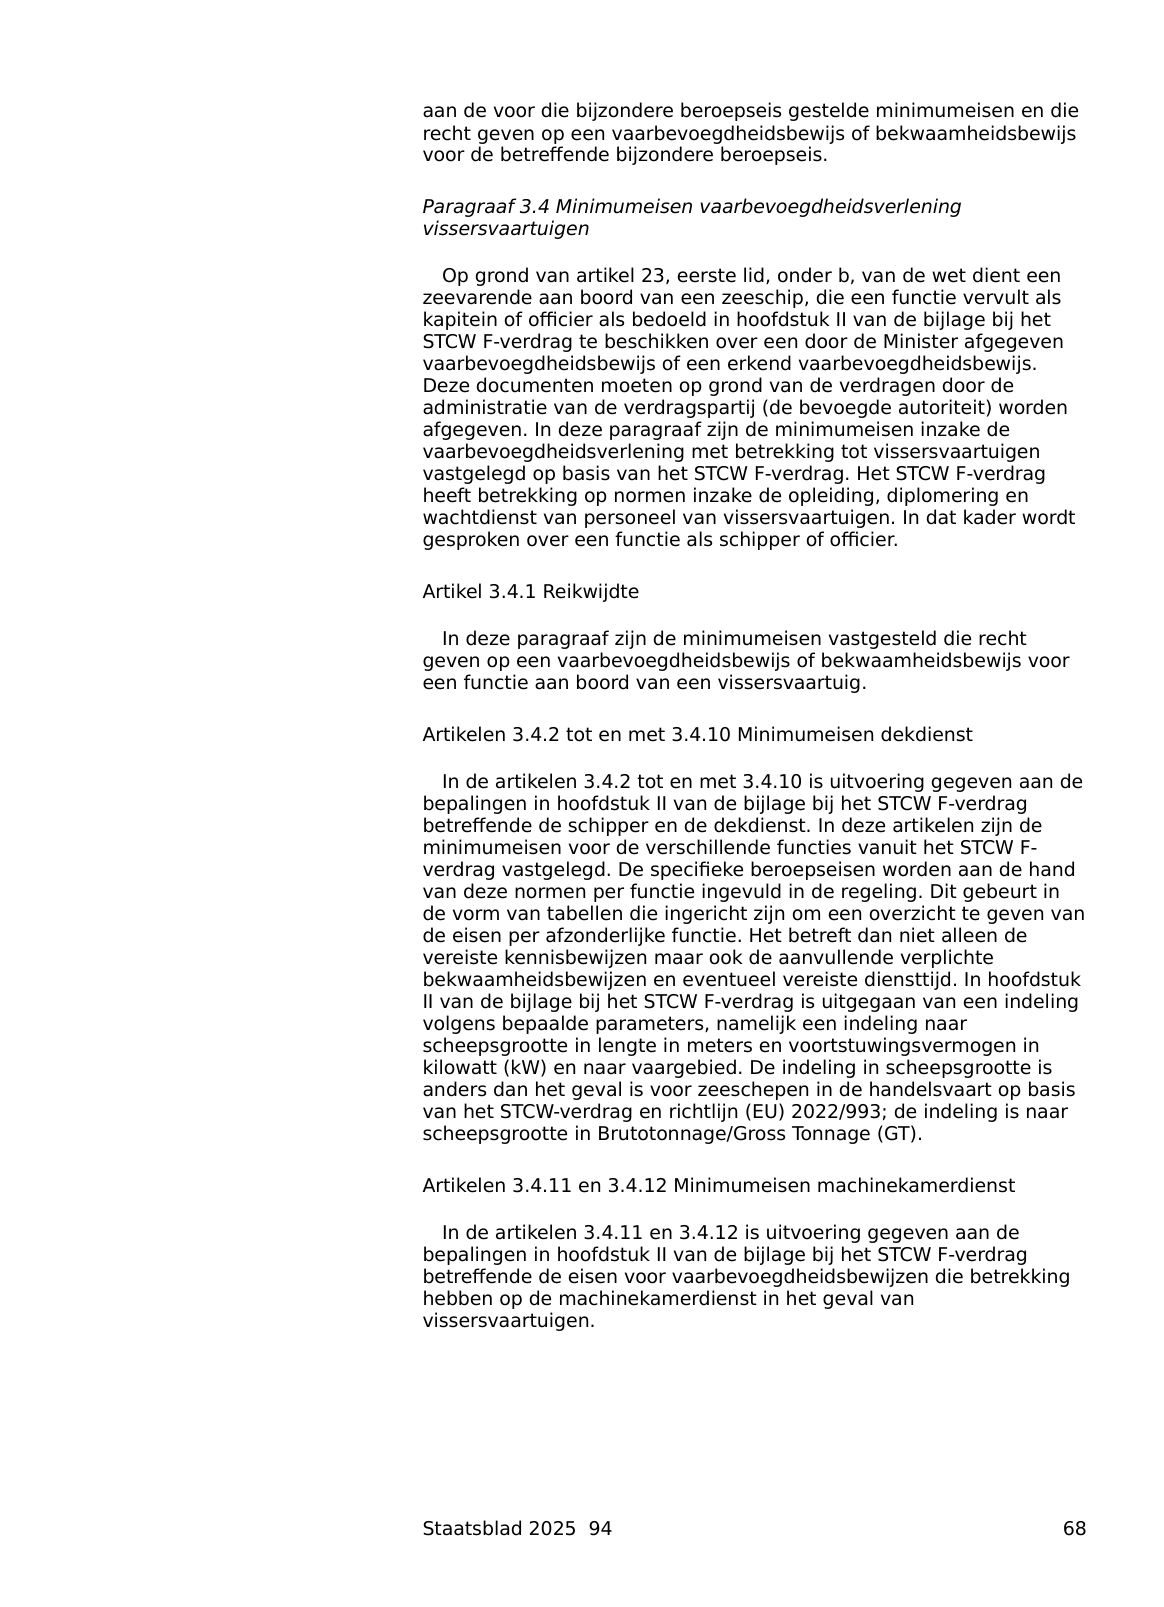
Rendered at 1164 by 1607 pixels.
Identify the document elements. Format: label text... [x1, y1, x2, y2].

text Op grond van artikel 23, eerste lid, onder b, van de wet dient een zeevarende aan boord van een zeeschip, die een functie vervult als kapitein of officier als bedoeld in hoofdstuk II van de bijlage bij het STCW F-verdrag te beschikken over een door de Minister afgegeven vaarbevoegdheidsbewijs of een erkend vaarbevoegdheidsbewijs. Deze documenten moeten op grond van de verdragen door de administratie van de verdragspartij (de bevoegde autoriteit) worden afgegeven. In deze paragraaf zijn de minimumeisen inzake de vaarbevoegdheidsverlening met betrekking tot vissersvaartuigen vastgelegd op basis van het STCW F-verdrag. Het STCW F-verdrag heeft betrekking op normen inzake de opleiding, diplomering en wachtdienst van personeel van vissersvaartuigen. In dat kader wordt gesproken over een functie als schipper of officier. [422, 265, 1087, 551]
text In de artikelen 3.4.11 en 3.4.12 is uitvoering gegeven aan de bepalingen in hoofdstuk II van de bijlage bij het STCW F-verdrag betreffende de eisen voor vaarbevoegdheidsbewijzen die betrekking hebben op de machinekamerdienst in het geval van vissersvaartuigen. [422, 1222, 1087, 1331]
subtitle Artikel 3.4.1 Reikwijdte [422, 581, 1087, 603]
subtitle Artikelen 3.4.2 tot en met 3.4.10 Minimumeisen dekdienst [422, 724, 1087, 746]
subtitle Artikelen 3.4.11 en 3.4.12 Minimumeisen machinekamerdienst [422, 1174, 1087, 1197]
text In de artikelen 3.4.2 tot en met 3.4.10 is uitvoering gegeven aan de bepalingen in hoofdstuk II van de bijlage bij het STCW F-verdrag betreffende de schipper en de dekdienst. In deze artikelen zijn de minimumeisen voor de verschillende functies vanuit het STCW F-verdrag vastgelegd. De specifieke beroepseisen worden aan de hand van deze normen per functie ingevuld in de regeling. Dit gebeurt in de vorm van tabellen die ingericht zijn om een overzicht te geven van de eisen per afzonderlijke functie. Het betreft dan niet alleen de vereiste kennisbewijzen maar ook de aanvullende verplichte bekwaamheidsbewijzen en eventueel vereiste diensttijd. In hoofdstuk II van de bijlage bij het STCW F-verdrag is uitgegaan van een indeling volgens bepaalde parameters, namelijk een indeling naar scheepsgrootte in lengte in meters en voortstuwingsvermogen in kilowatt (kW) en naar vaargebied. De indeling in scheepsgrootte is anders dan het geval is voor zeeschepen in de handelsvaart op basis van het STCW-verdrag en richtlijn (EU) 2022/993; de indeling is naar scheepsgrootte in Brutotonnage/Gross Tonnage (GT). [422, 771, 1087, 1144]
text In deze paragraaf zijn de minimumeisen vastgesteld die recht geven op een vaarbevoegdheidsbewijs of bekwaamheidsbewijs voor een functie aan boord van een vissersvaartuig. [422, 628, 1087, 694]
text aan de voor die bijzondere beroepseis gestelde minimumeisen en die recht geven op een vaarbevoegdheidsbewijs of bekwaamheidsbewijs voor de betreffende bijzondere beroepseis. [422, 100, 1087, 166]
subtitle Paragraaf 3.4 Minimumeisen vaarbevoegdheidsverlening vissersvaartuigen [422, 196, 1087, 240]
